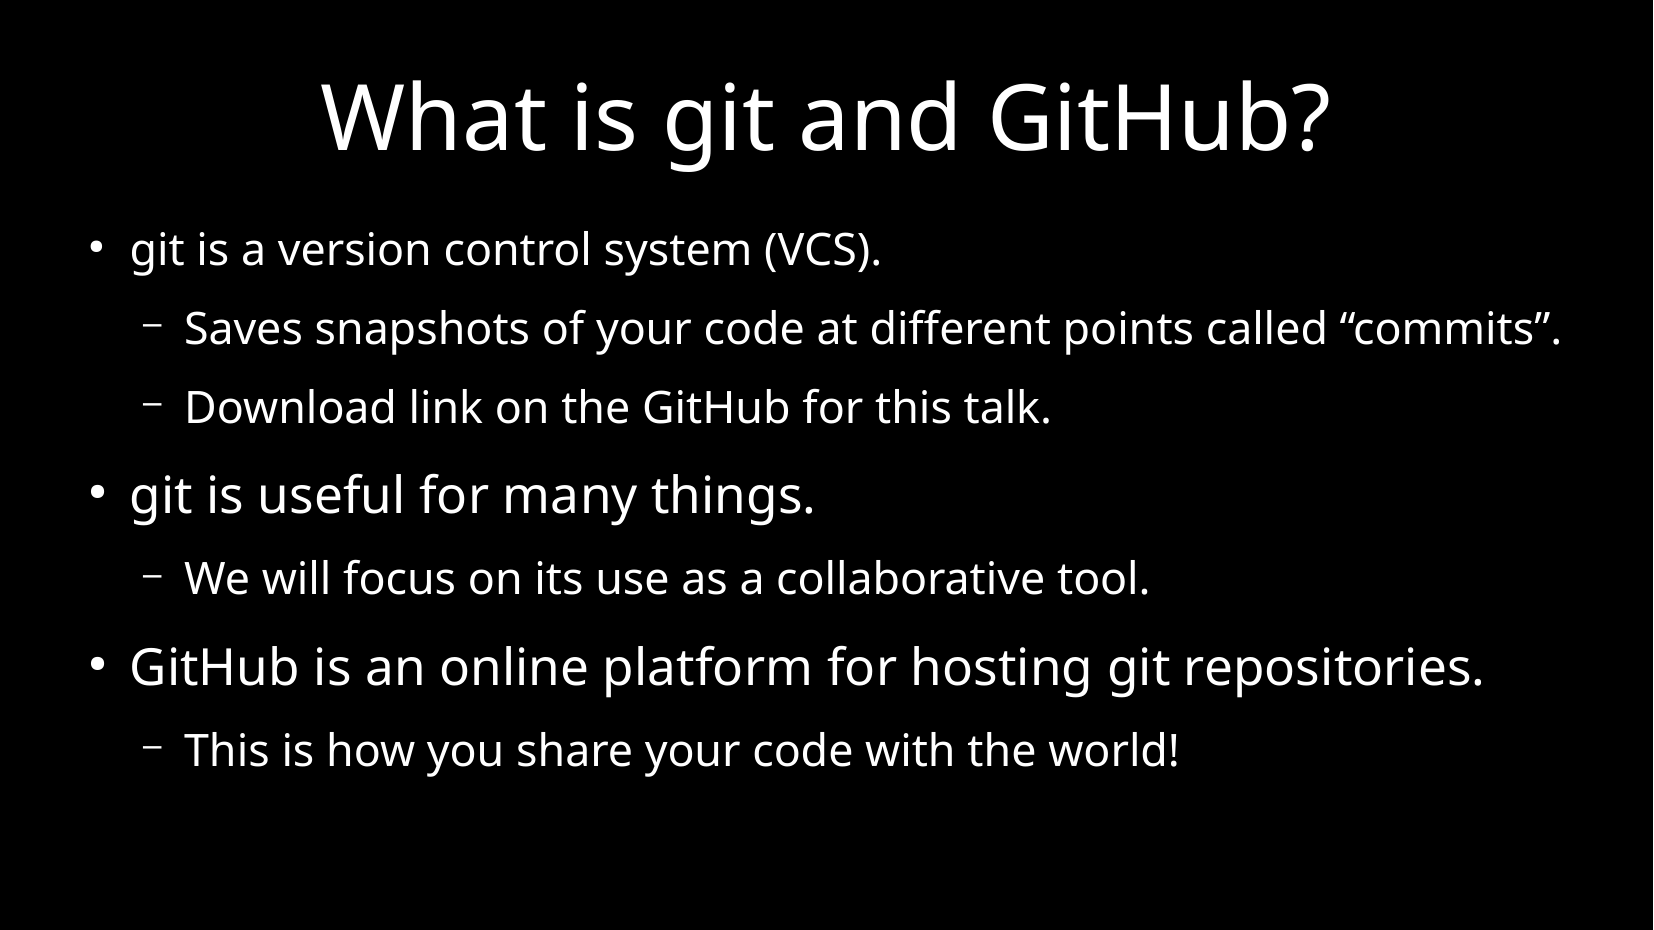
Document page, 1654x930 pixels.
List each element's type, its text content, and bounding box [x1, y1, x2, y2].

list git is a version control system (VCS). Saves snapshots of your code at different points called “commits”. Download link on the GitHub for this talk. git is useful for many things. We will focus on its use as a collaborative tool. GitHub is an online platform for hosting git repositories. This is how you share your code with the world! [75, 217, 1608, 788]
title What is git and GitHub? [82, 37, 1571, 193]
